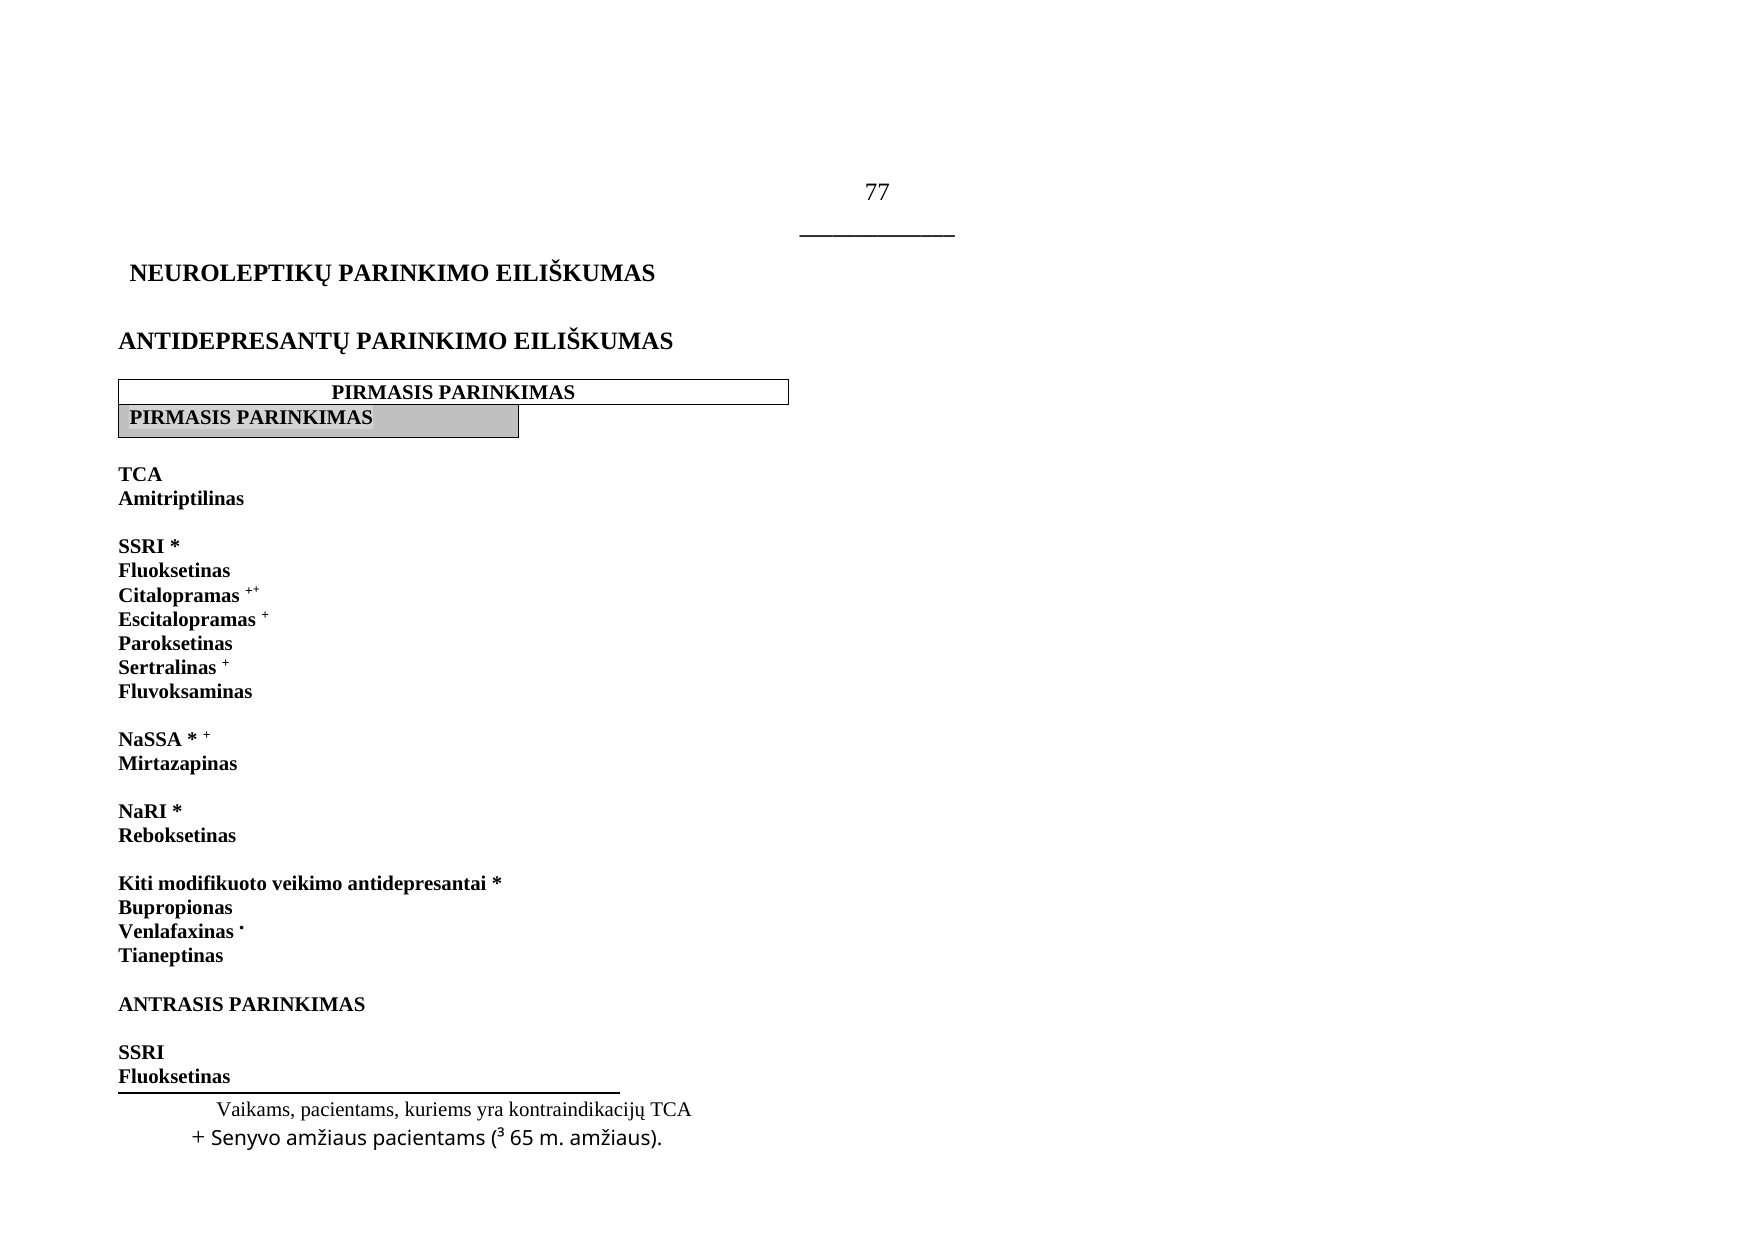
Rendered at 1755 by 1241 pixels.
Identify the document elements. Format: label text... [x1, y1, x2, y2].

text NaSSA * + [118, 727, 1636, 751]
text ANTRASIS PARINKIMAS [118, 992, 1636, 1016]
text Paroksetinas [118, 631, 1636, 655]
text NaRI * [118, 799, 1636, 823]
text Reboksetinas [118, 823, 1636, 847]
text Venlafaxinas • [118, 919, 1636, 943]
text Escitalopramas + [118, 607, 1636, 631]
text Citalopramas + [118, 582, 1636, 607]
text SSRI [118, 1040, 1636, 1064]
text Bupropionas [118, 895, 1636, 919]
text SSRI * [118, 534, 1636, 558]
text Fluvoksaminas [118, 679, 1636, 703]
text Sertralinas + [118, 655, 1636, 679]
table_cell PIRMASIS PARINKIMAS [119, 405, 518, 437]
text ______________ [118, 207, 1636, 241]
table_cell [519, 405, 788, 437]
text Senyvo amžiaus pacientams (³ 65 m. amžiaus). [118, 1122, 1636, 1152]
text Vaikams, pacientams, kuriems yra kontraindikacijų TCA [118, 1093, 1636, 1122]
table_header NEUROLEPTIKŲ PARINKIMO EILIŠKUMAS [118, 258, 682, 293]
table_header PIRMASIS PARINKIMAS [119, 380, 788, 404]
text Tianeptinas [118, 943, 1636, 967]
text ANTIDEPRESANTŲ PARINKIMO EILIŠKUMAS [118, 326, 1636, 355]
text Mirtazapinas [118, 751, 1636, 775]
text Fluoksetinas [118, 558, 1636, 582]
text Fluoksetinas [118, 1064, 1636, 1088]
text TCA [118, 462, 1636, 486]
text Amitriptilinas [118, 486, 1636, 510]
text Kiti modifikuoto veikimo antidepresantai * [118, 871, 1636, 895]
